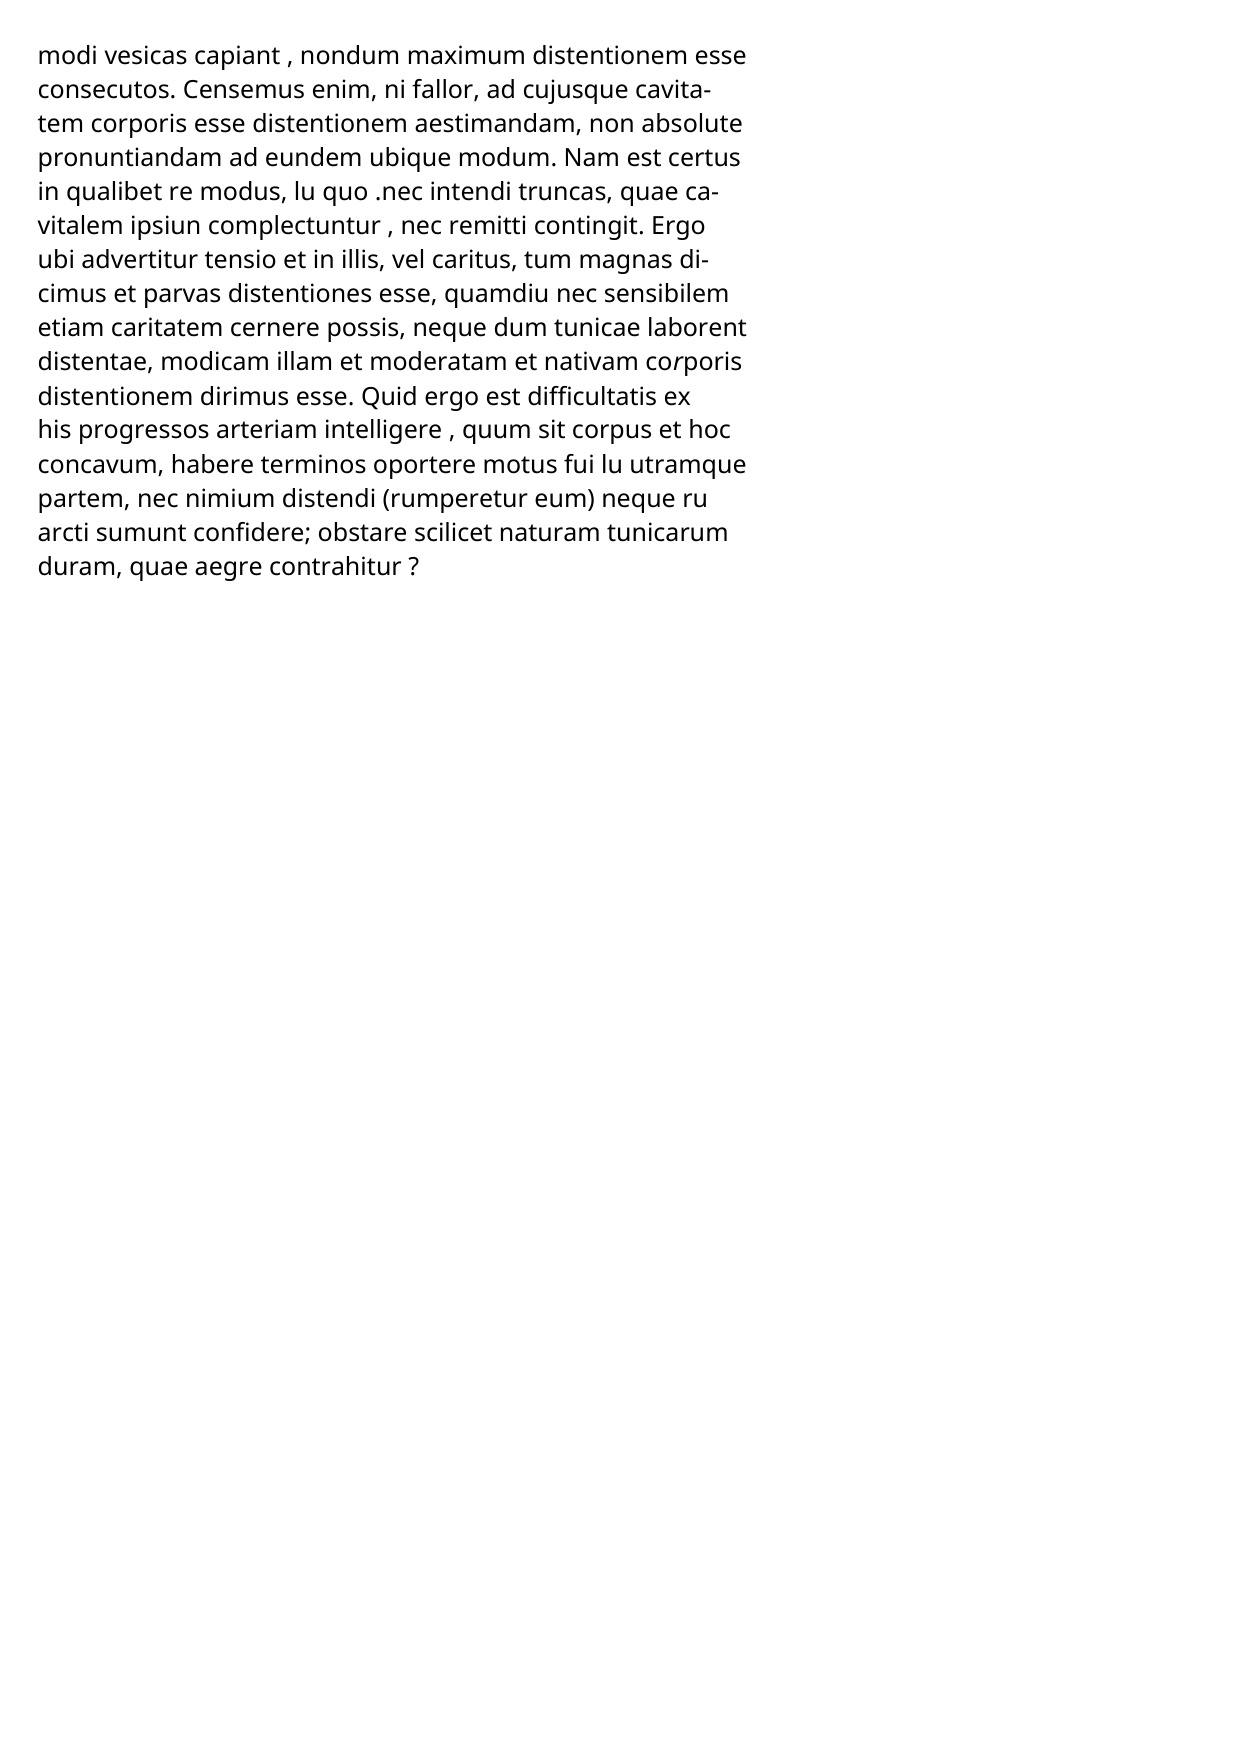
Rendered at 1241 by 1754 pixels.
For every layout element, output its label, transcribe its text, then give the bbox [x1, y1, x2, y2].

text modi vesicas capiant , nondum maximum distentionem esse consecutos. Censemus enim, ni fallor, ad cujusque cavita- tem corporis esse distentionem aestimandam, non absolute pronuntiandam ad eundem ubique modum. Nam est certus in qualibet re modus, lu quo .nec intendi truncas, quae ca- vitalem ipsiun complectuntur , nec remitti contingit. Ergo ubi advertitur tensio et in illis, vel caritus, tum magnas di- cimus et parvas distentiones esse, quamdiu nec sensibilem etiam caritatem cernere possis, neque dum tunicae laborent distentae, modicam illam et moderatam et nativam corporis distentionem dirimus esse. Quid ergo est difficultatis ex his progressos arteriam intelligere , quum sit corpus et hoc concavum, habere terminos oportere motus fui lu utramque partem, nec nimium distendi (rumperetur eum) neque ru arcti sumunt confidere; obstare scilicet naturam tunicarum duram, quae aegre contrahitur ? [37, 37, 1203, 582]
